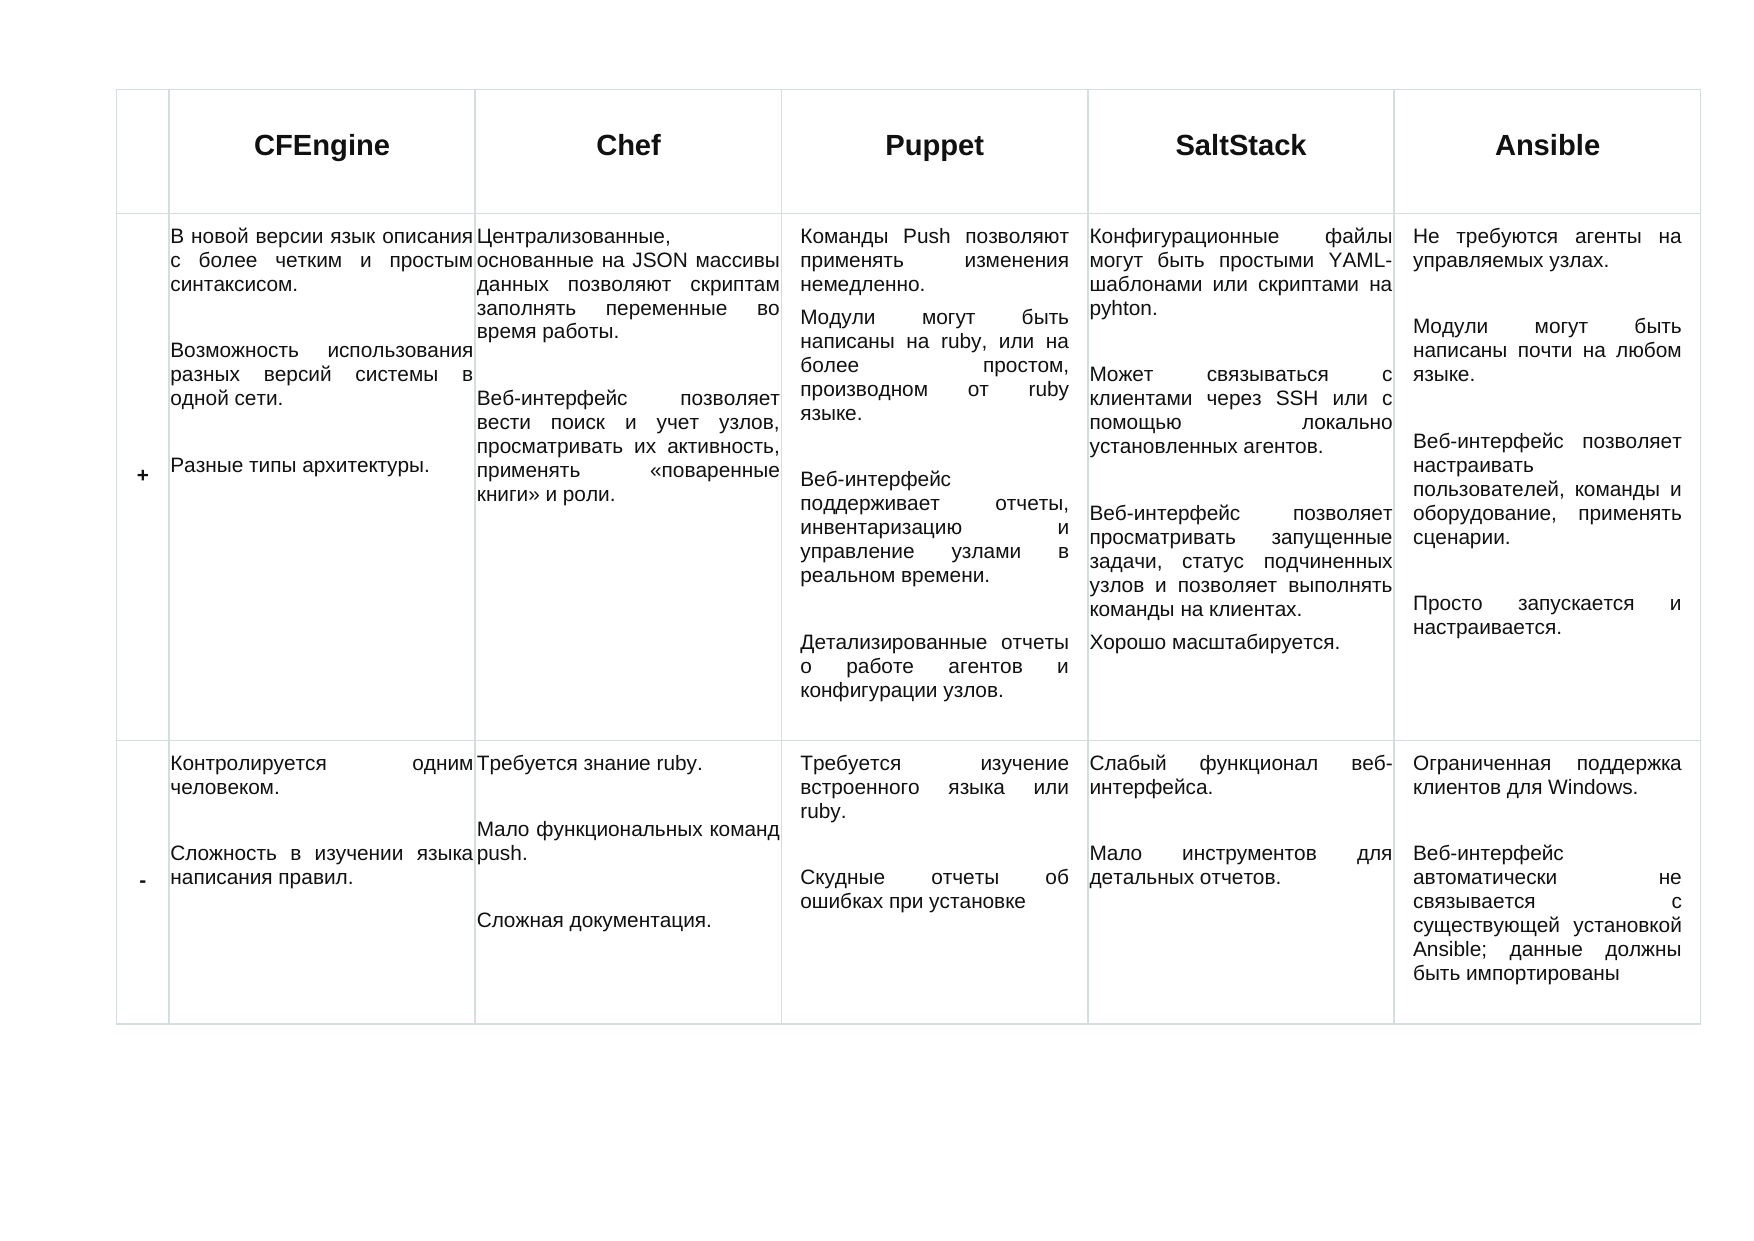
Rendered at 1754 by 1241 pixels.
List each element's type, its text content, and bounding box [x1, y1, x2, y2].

table_header Chef [476, 90, 781, 212]
table_cell Требуется изучение встроенного языка или ruby. Скудные отчеты об ошибках при установке [782, 741, 1087, 1023]
table_cell Не требуются агенты на управляемых узлах. Модули могут быть написаны почти на любом языке. Веб-интерфейс позволяет настраивать пользователей, команды и оборудование, применять сценарии. Просто запускается и настраивается. [1395, 214, 1700, 739]
table_cell Конфигурационные файлы могут быть простыми YAML-шаблонами или скриптами на pyhton. Может связываться с клиентами через SSH или с помощью локально установленных агентов. Веб-интерфейс позволяет просматривать запущенные задачи, статус подчиненных узлов и позволяет выполнять команды на клиентах. Хорошо масштабируется. [1089, 214, 1393, 739]
table_cell Контролируется одним человеком. Сложность в изучении языка написания правил. [170, 741, 474, 1023]
table_cell В новой версии язык описания с более четким и простым синтаксисом. Возможность использования разных версий системы в одной сети. Разные типы архитектуры. [170, 214, 474, 739]
table_cell Централизованные, основанные на JSON массивы данных позволяют скриптам заполнять переменные во время работы. Веб-интерфейс позволяет вести поиск и учет узлов, просматривать их активность, применять «поваренные книги» и роли. [476, 214, 781, 739]
table_cell - [117, 741, 168, 1023]
table_cell Требуется знание ruby. Мало функциональных команд push. Сложная документация. [476, 741, 781, 1023]
table_header [117, 90, 168, 212]
table_cell Слабый функционал веб-интерфейса. Мало инструментов для детальных отчетов. [1089, 741, 1393, 1023]
table_header Ansible [1395, 90, 1700, 212]
table_cell + [117, 214, 168, 739]
table_cell Ограниченная поддержка клиентов для Windows. Веб-интерфейс автоматически не связывается с существующей установкой Ansible; данные должны быть импортированы [1395, 741, 1700, 1023]
table_header SaltStack [1089, 90, 1393, 212]
table_header CFEngine [170, 90, 474, 212]
table_cell Команды Push позволяют применять изменения немедленно. Модули могут быть написаны на ruby, или на более простом, производном от ruby языке. Веб-интерфейс поддерживает отчеты, инвентаризацию и управление узлами в реальном времени. Детализированные отчеты о работе агентов и конфигурации узлов. [782, 214, 1087, 739]
table_header Puppet [782, 90, 1087, 212]
